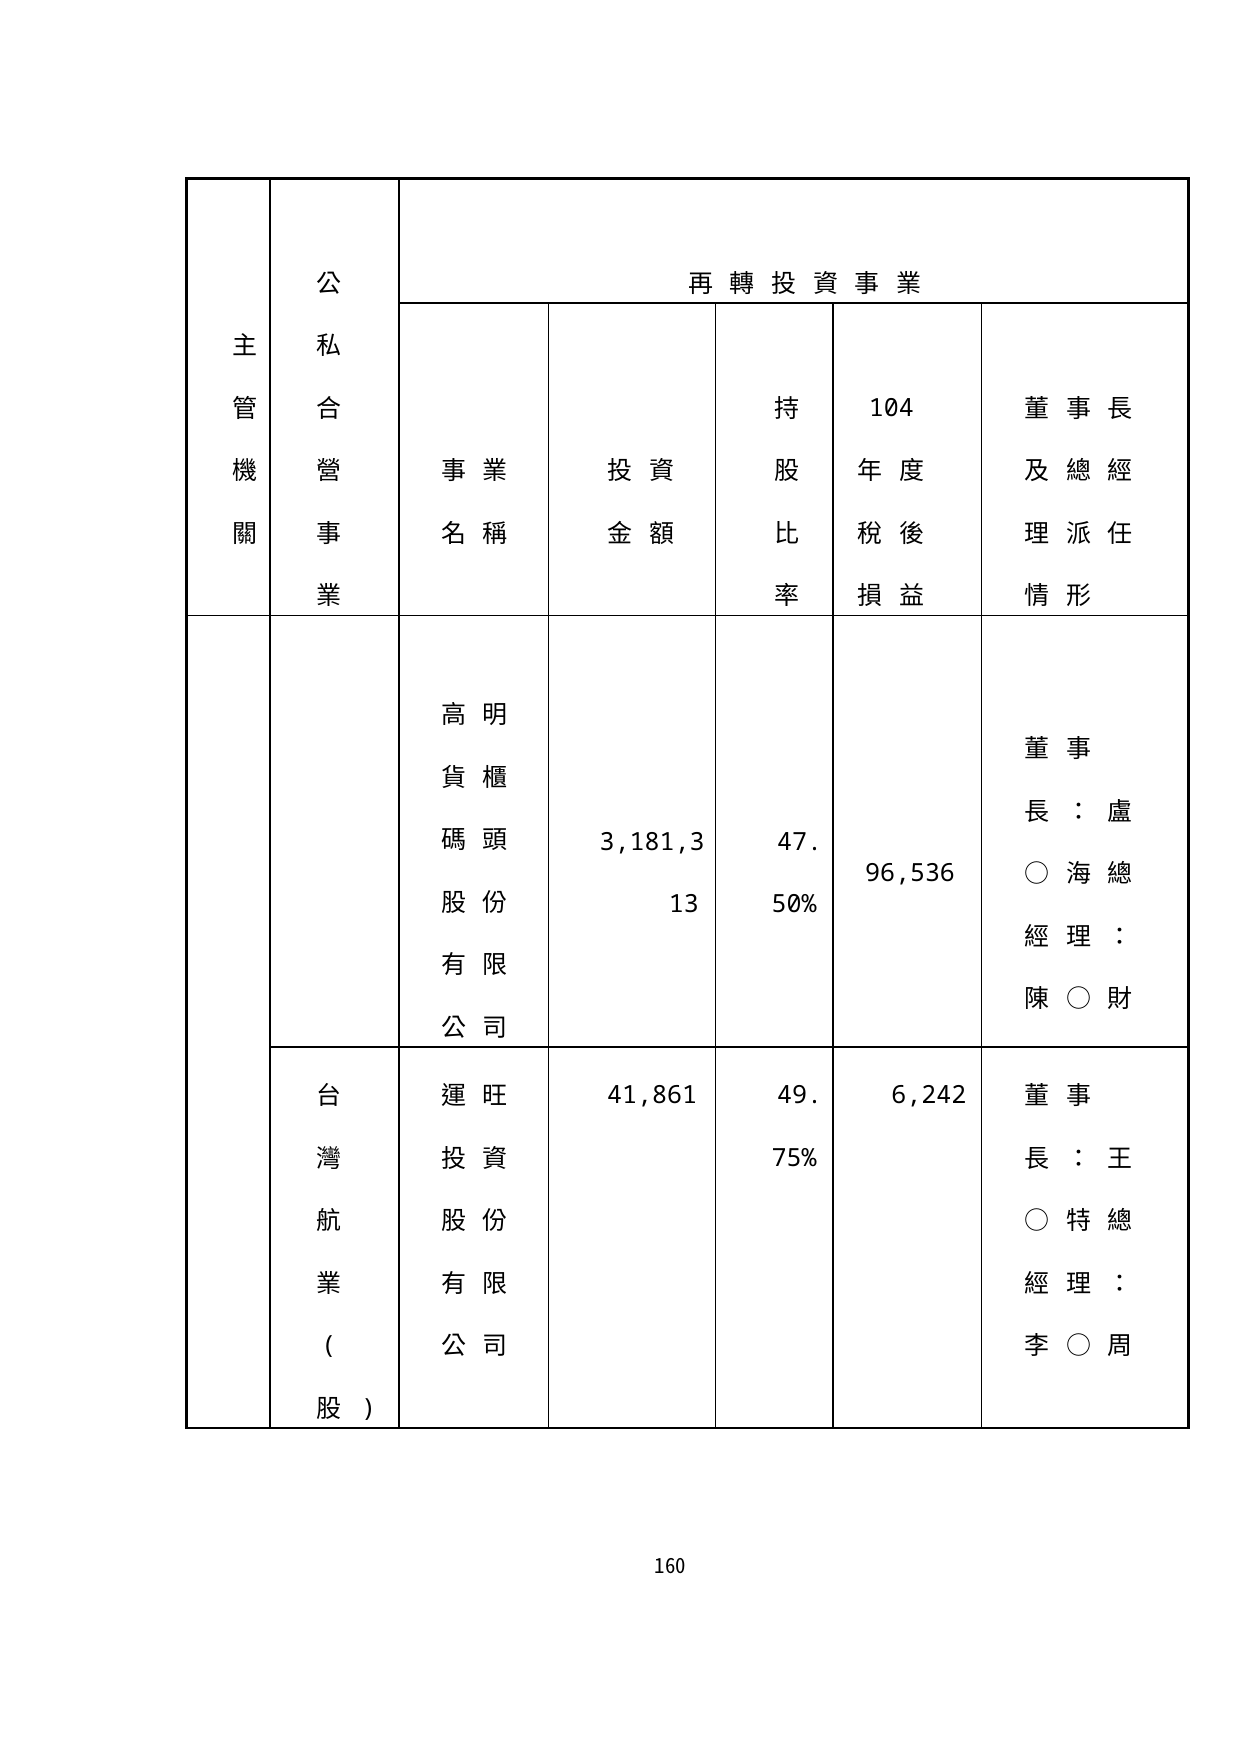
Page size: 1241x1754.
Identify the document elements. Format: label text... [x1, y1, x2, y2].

table_header 再轉投資事業 [400, 180, 1187, 302]
table_cell 3,181,313 [549, 616, 715, 1046]
table_cell 投資金額 [549, 304, 715, 615]
table_cell 高明貨櫃碼頭股份有限公司 [400, 616, 548, 1046]
table_cell 董事長：王○特總經理：李○周 [982, 1048, 1187, 1427]
table_cell 6,242 [834, 1048, 981, 1427]
table_cell [188, 616, 269, 1427]
table_cell 事業名稱 [400, 304, 548, 615]
table_cell 運旺投資股份有限公司 [400, 1048, 548, 1427]
table_cell 96,536 [834, 616, 981, 1046]
table_cell 董事長：盧○海總經理：陳○財 [982, 616, 1187, 1046]
table_header 公私合營事業 [271, 180, 398, 615]
table_cell [271, 616, 398, 1046]
table_header [1190, 177, 1232, 1429]
table_cell 41,861 [549, 1048, 715, 1427]
table_header 主管機關 [188, 180, 269, 615]
table_cell 董事長及總經理派任情形 [982, 304, 1187, 615]
table_cell 104年度稅後損益 [834, 304, 981, 615]
table_cell 持股比率 [716, 304, 832, 615]
table_cell 49.75% [716, 1048, 832, 1427]
table_cell 47.50% [716, 616, 832, 1046]
table_cell 台灣航業(股) [271, 1048, 398, 1427]
